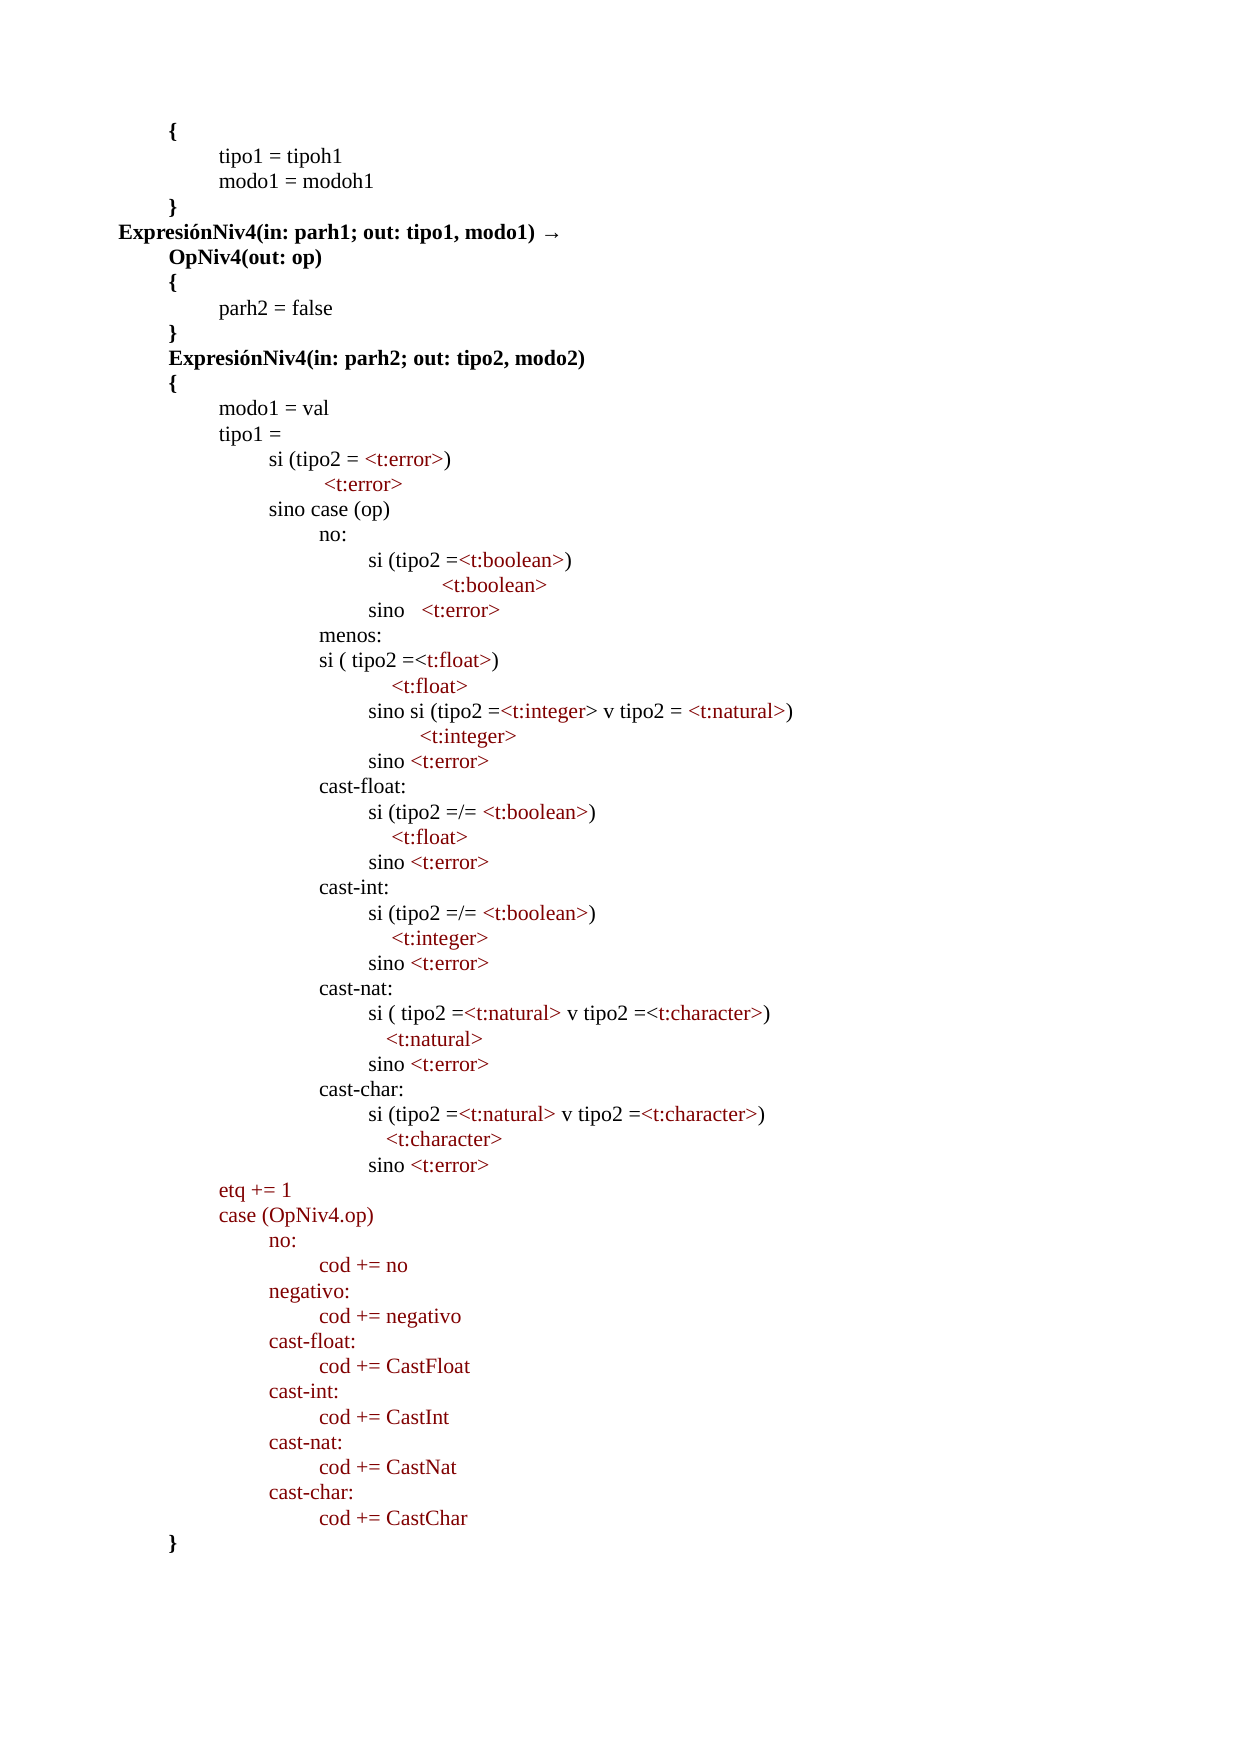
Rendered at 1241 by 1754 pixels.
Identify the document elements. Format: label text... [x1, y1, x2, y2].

text sino case (op) [118, 496, 1122, 521]
text <t:character> [118, 1126, 1122, 1152]
text sino <t:error> [118, 849, 1122, 874]
text <t:integer> [118, 723, 1122, 748]
text cod += negativo [118, 1303, 1122, 1328]
text cast-int: [118, 874, 1122, 899]
text parh2 = false [118, 294, 1122, 320]
text cod += CastInt [118, 1404, 1122, 1429]
text <t:boolean> [118, 572, 1122, 597]
text cast-char: [118, 1479, 1122, 1504]
text modo1 = modoh1 [118, 168, 1122, 194]
text sino si (tipo2 =<t:integer> v tipo2 = <t:natural>) [118, 698, 1122, 723]
text menos: [118, 622, 1122, 647]
text negativo: [118, 1278, 1122, 1303]
text <t:natural> [118, 1026, 1122, 1051]
text { [168, 269, 1122, 294]
text <t:float> [118, 824, 1122, 849]
text cast-int: [118, 1378, 1122, 1404]
text <t:integer> [118, 925, 1122, 950]
text si (tipo2 = <t:error>) [118, 446, 1122, 471]
text si ( tipo2 =<t:float>) [118, 647, 1122, 673]
text si ( tipo2 =<t:natural> v tipo2 =<t:character>) [118, 1000, 1122, 1026]
text cast-char: [118, 1076, 1122, 1101]
text cast-nat: [118, 975, 1122, 1000]
text OpNiv4(out: op) [118, 244, 1122, 269]
text <t:float> [118, 673, 1122, 698]
text no: [118, 1227, 1122, 1252]
text { [168, 118, 1122, 143]
text cod += CastNat [118, 1454, 1122, 1479]
text } [168, 1530, 1122, 1555]
text <t:error> [118, 471, 1122, 496]
text { [168, 370, 1122, 395]
text cast-float: [118, 1328, 1122, 1353]
text tipo1 = [118, 421, 1122, 446]
text } [168, 194, 1122, 219]
text sino <t:error> [118, 1152, 1122, 1177]
text sino <t:error> [118, 597, 1122, 622]
text tipo1 = tipoh1 [118, 143, 1122, 168]
text sino <t:error> [118, 1051, 1122, 1076]
text sino <t:error> [118, 950, 1122, 975]
text si (tipo2 =/= <t:boolean>) [118, 799, 1122, 824]
text cod += CastFloat [118, 1353, 1122, 1378]
text etq += 1 [118, 1177, 1122, 1202]
text si (tipo2 =/= <t:boolean>) [118, 899, 1122, 925]
text cod += CastChar [118, 1504, 1122, 1530]
text modo1 = val [168, 395, 1122, 421]
text case (OpNiv4.op) [118, 1202, 1122, 1227]
text si (tipo2 =<t:natural> v tipo2 =<t:character>) [118, 1101, 1122, 1126]
text ExpresiónNiv4(in: parh2; out: tipo2, modo2) [168, 345, 1122, 370]
text cast-nat: [118, 1429, 1122, 1454]
text sino <t:error> [118, 748, 1122, 773]
text ExpresiónNiv4(in: parh1; out: tipo1, modo1) → [118, 219, 1122, 244]
text no: [118, 521, 1122, 547]
text } [168, 320, 1122, 345]
text si (tipo2 =<t:boolean>) [118, 547, 1122, 572]
text cast-float: [118, 773, 1122, 799]
text cod += no [118, 1252, 1122, 1278]
